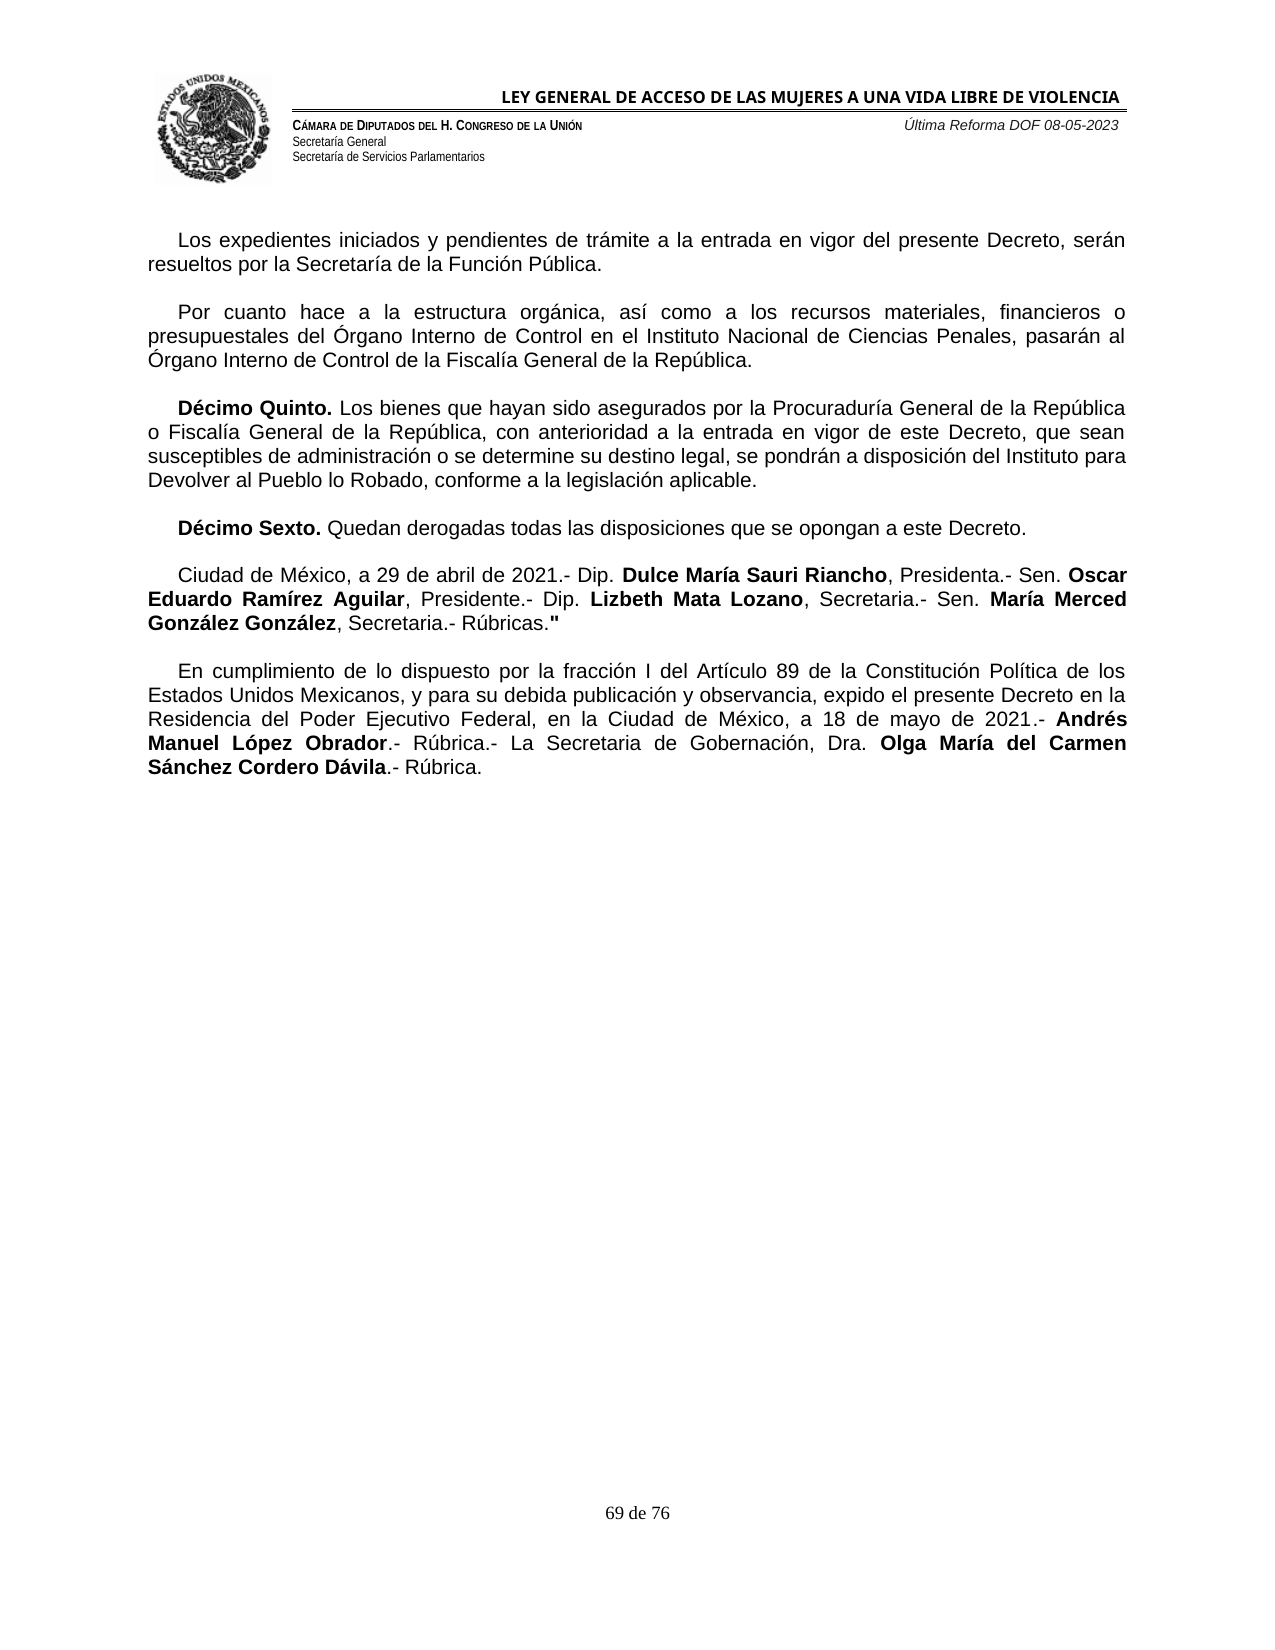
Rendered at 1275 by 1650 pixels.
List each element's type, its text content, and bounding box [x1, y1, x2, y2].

text Los expedientes iniciados y pendientes de trámite a la entrada en vigor del presente Decreto, serán resueltos por la Secretaría de la Función Pública. [148, 228, 1127, 276]
text Por cuanto hace a la estructura orgánica, así como a los recursos materiales, financieros o presupuestales del Órgano Interno de Control en el Instituto Nacional de Ciencias Penales, pasarán al Órgano Interno de Control de la Fiscalía General de la República. [148, 300, 1127, 372]
text Décimo Sexto. Quedan derogadas todas las disposiciones que se opongan a este Decreto. [148, 515, 1127, 539]
text Ciudad de México, a 29 de abril de 2021.- Dip. Dulce María Sauri Riancho, Presidenta.- Sen. Oscar Eduardo Ramírez Aguilar, Presidente.- Dip. Lizbeth Mata Lozano, Secretaria.- Sen. María Merced González González, Secretaria.- Rúbricas." [148, 563, 1127, 635]
text En cumplimiento de lo dispuesto por la fracción I del Artículo 89 de la Constitución Política de los Estados Unidos Mexicanos, y para su debida publicación y observancia, expido el presente Decreto en la Residencia del Poder Ejecutivo Federal, en la Ciudad de México, a 18 de mayo de 2021.- Andrés Manuel López Obrador.- Rúbrica.- La Secretaria de Gobernación, Dra. Olga María del Carmen Sánchez Cordero Dávila.- Rúbrica. [148, 659, 1127, 779]
text Décimo Quinto. Los bienes que hayan sido asegurados por la Procuraduría General de la República o Fiscalía General de la República, con anterioridad a la entrada en vigor de este Decreto, que sean susceptibles de administración o se determine su destino legal, se pondrán a disposición del Instituto para Devolver al Pueblo lo Robado, conforme a la legislación aplicable. [148, 396, 1127, 491]
